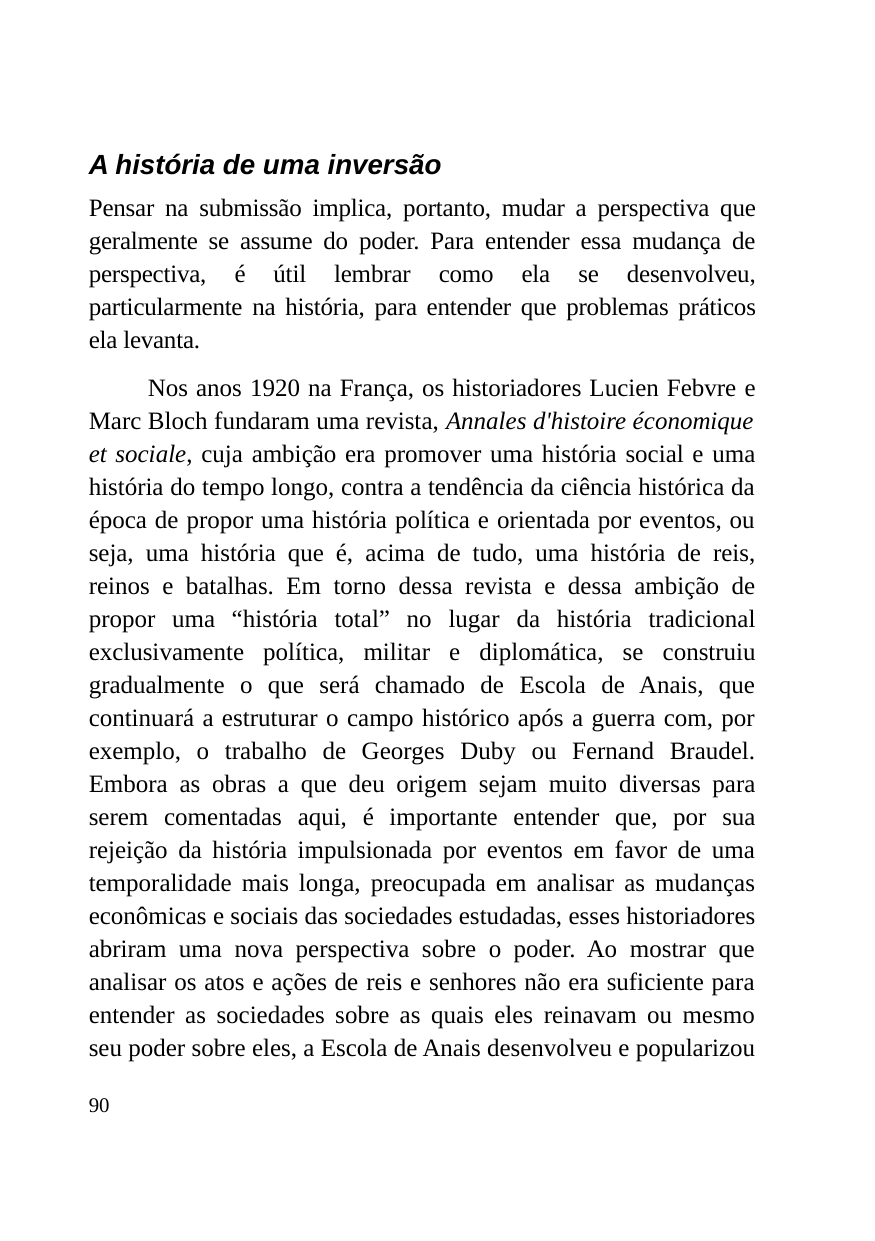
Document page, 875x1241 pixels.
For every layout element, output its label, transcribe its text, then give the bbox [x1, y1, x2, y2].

subtitle A história de uma inversão [88, 149, 756, 181]
text Nos anos 1920 na França, os historiadores Lucien Febvre e Marc Bloch fundaram uma revista, Annales d'histoire économique et sociale, cuja ambição era promover uma história social e uma história do tempo longo, contra a tendência da ciência histórica da época de propor uma história política e orientada por eventos, ou seja, uma história que é, acima de tudo, uma história de reis, reinos e batalhas. Em torno dessa revista e dessa ambição de propor uma “história total” no lugar da história tradicional exclusivamente política, militar e diplomática, se construiu gradualmente o que será chamado de Escola de Anais, que continuará a estruturar o campo histórico após a guerra com, por exemplo, o trabalho de Georges Duby ou Fernand Braudel. Embora as obras a que deu origem sejam muito diversas para serem comentadas aqui, é importante entender que, por sua rejeição da história impulsionada por eventos em favor de uma temporalidade mais longa, preocupada em analisar as mudanças econômicas e sociais das sociedades estudadas, esses historiadores abriram uma nova perspectiva sobre o poder. Ao mostrar que analisar os atos e ações de reis e senhores não era suficiente para entender as sociedades sobre as quais eles reinavam ou mesmo seu poder sobre eles, a Escola de Anais desenvolveu e popularizou [88, 373, 756, 1062]
text Pensar na submissão implica, portanto, mudar a perspectiva que geralmente se assume do poder. Para entender essa mudança de perspectiva, é útil lembrar como ela se desenvolveu, particularmente na história, para entender que problemas práticos ela levanta. [88, 193, 756, 354]
